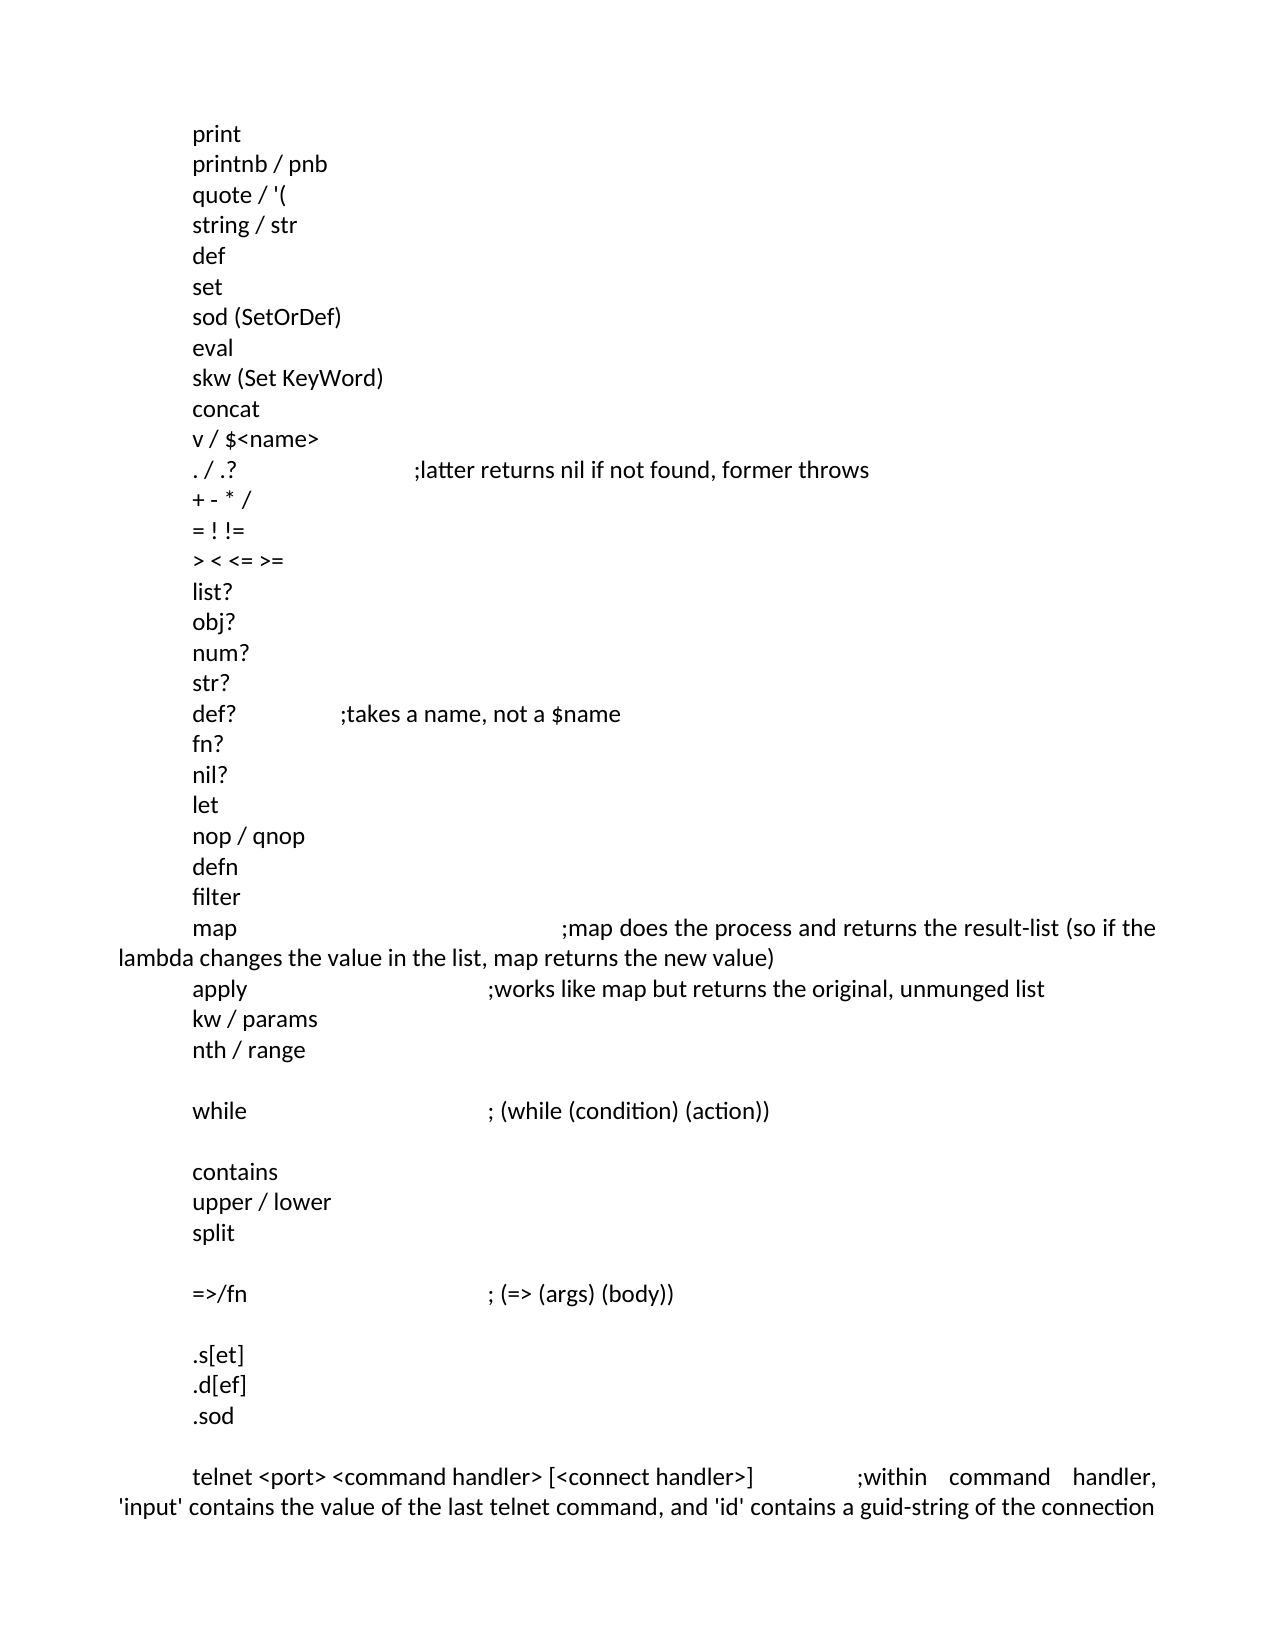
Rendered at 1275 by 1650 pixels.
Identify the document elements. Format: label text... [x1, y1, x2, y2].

text + - * / [118, 484, 1157, 515]
text =>/fn ; (=> (args) (body)) [118, 1278, 1157, 1308]
text str? [118, 667, 1157, 698]
text v / $<name> [118, 423, 1157, 454]
text set [118, 271, 1157, 301]
text nth / range [118, 1034, 1157, 1064]
text sod (SetOrDef) [118, 301, 1157, 332]
text quote / '( [118, 179, 1157, 210]
text telnet <port> <command handler> [<connect handler>] ;within command handler, 'input' contains the value of the last telnet command, and 'id' contains a guid-string of the connection [118, 1461, 1157, 1522]
text def [118, 240, 1157, 271]
text string / str [118, 210, 1157, 240]
text contains [118, 1156, 1157, 1186]
text > < <= >= [118, 545, 1157, 576]
text .s[et] [118, 1339, 1157, 1369]
text let [118, 789, 1157, 820]
text nop / qnop [118, 820, 1157, 851]
text .sod [118, 1400, 1157, 1431]
text . / .? ;latter returns nil if not found, former throws [118, 454, 1157, 484]
text = ! != [118, 515, 1157, 545]
text .d[ef] [118, 1369, 1157, 1400]
text list? [118, 576, 1157, 606]
text split [118, 1217, 1157, 1247]
text printnb / pnb [118, 149, 1157, 179]
text defn [118, 851, 1157, 881]
text apply ;works like map but returns the original, unmunged list [118, 973, 1157, 1003]
text filter [118, 881, 1157, 912]
text fn? [118, 728, 1157, 759]
text map ;map does the process and returns the result-list (so if the lambda changes the value in the list, map returns the new value) [118, 912, 1157, 973]
text nil? [118, 759, 1157, 789]
text print [118, 118, 1157, 149]
text concat [118, 393, 1157, 423]
text num? [118, 637, 1157, 667]
text kw / params [118, 1003, 1157, 1034]
text eval [118, 332, 1157, 362]
text upper / lower [118, 1186, 1157, 1217]
text obj? [118, 606, 1157, 637]
text skw (Set KeyWord) [118, 362, 1157, 393]
text while ; (while (condition) (action)) [118, 1095, 1157, 1125]
text def? ;takes a name, not a $name [118, 698, 1157, 728]
